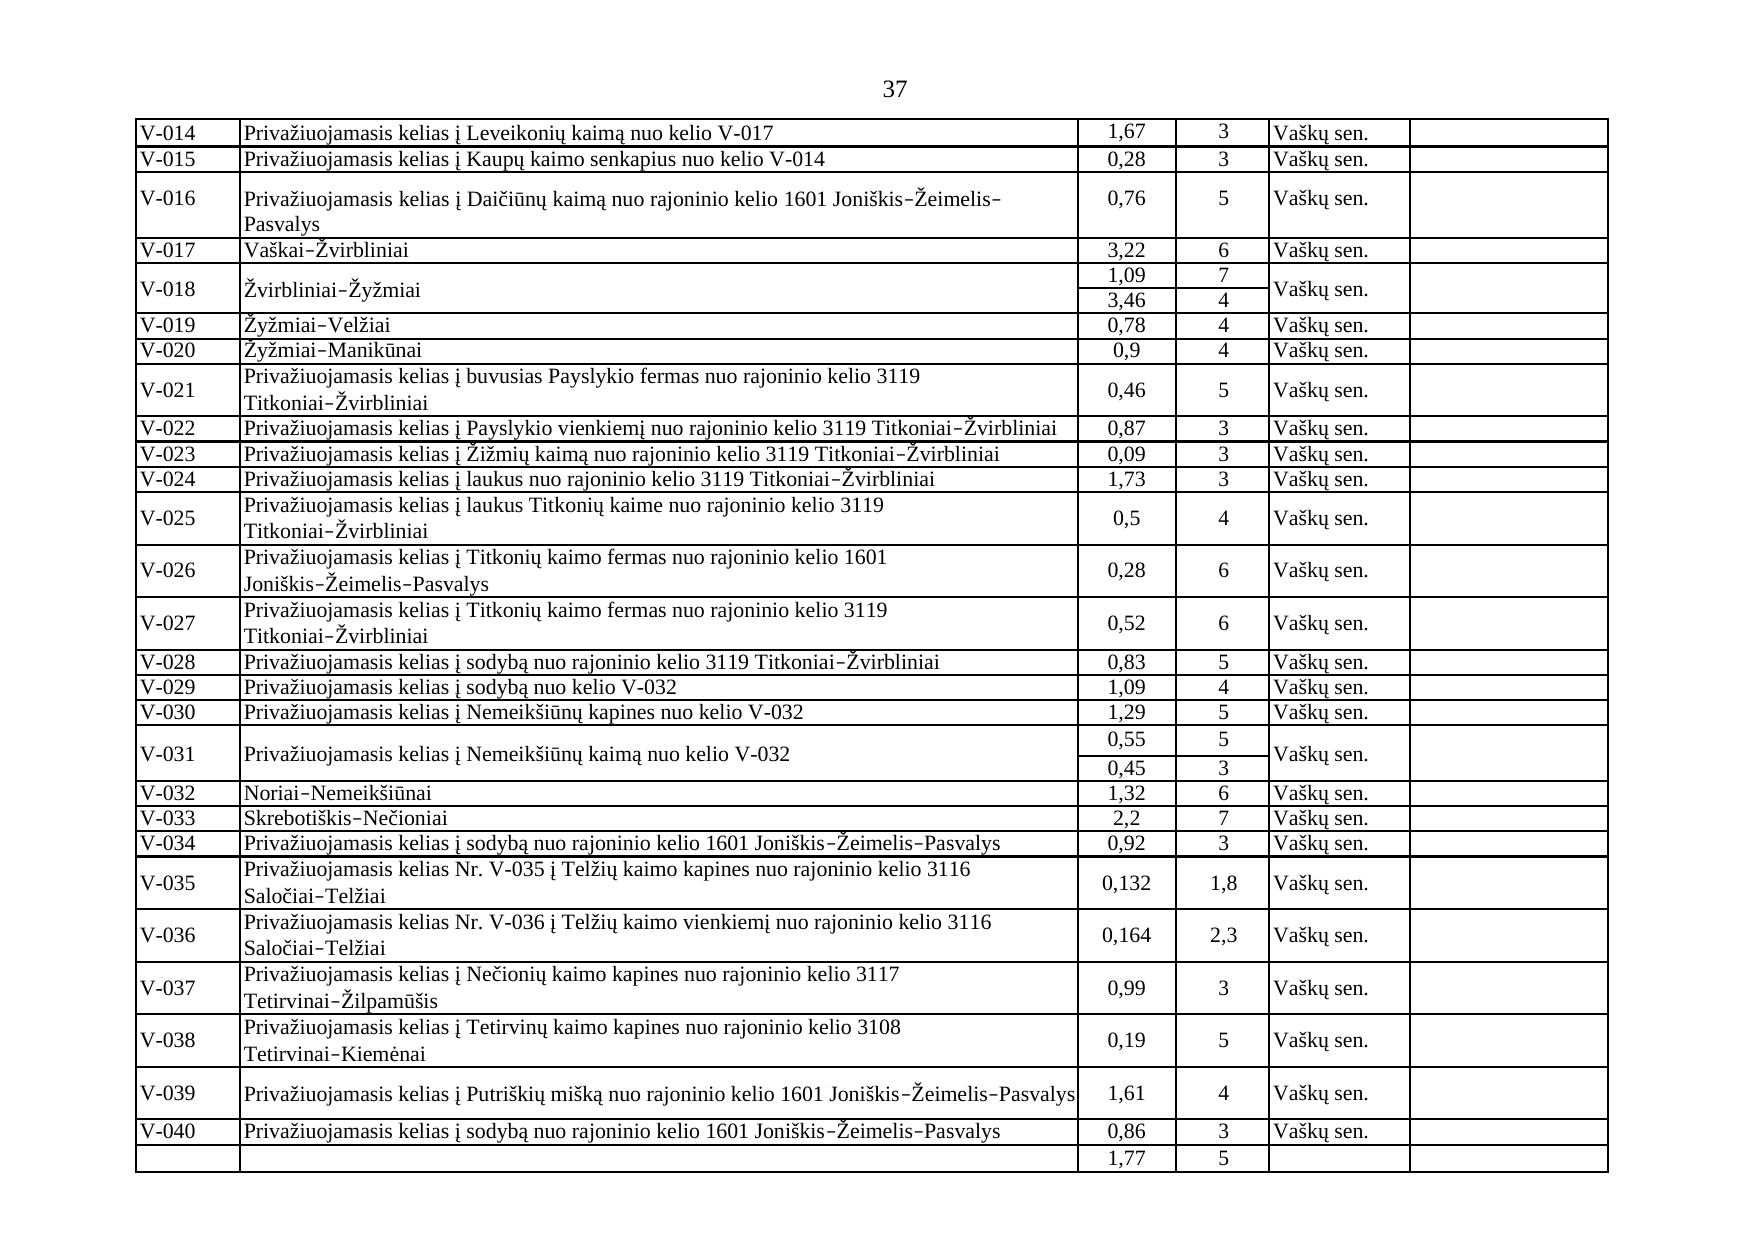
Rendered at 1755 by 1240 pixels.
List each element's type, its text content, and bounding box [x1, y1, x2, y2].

table_cell [1411, 1146, 1607, 1171]
table_cell [1411, 726, 1607, 780]
table_cell Vaškų sen. [1270, 417, 1409, 440]
table_cell Vaškų sen. [1270, 264, 1409, 312]
table_cell [1411, 493, 1607, 543]
table_cell V-027 [137, 598, 239, 649]
table_cell V-037 [137, 963, 239, 1013]
table_cell V-016 [137, 173, 239, 237]
table_cell 0,45 [1079, 757, 1175, 780]
table_cell V-028 [137, 651, 239, 674]
table_cell [1411, 120, 1607, 145]
table_cell 0,9 [1079, 340, 1175, 363]
table_cell Privažiuojamasis kelias Nr. V-036 į Telžių kaimo vienkiemį nuo rajoninio kelio 3116 Saločiai–Telžiai [241, 910, 1077, 961]
table_cell 3,22 [1079, 239, 1175, 262]
table_cell Vaškų sen. [1270, 1068, 1409, 1118]
table_cell 5 [1177, 726, 1268, 754]
table_cell 5 [1177, 1015, 1268, 1066]
table_cell 3 [1177, 443, 1268, 466]
table_cell Vaškų sen. [1270, 858, 1409, 908]
table_cell 6 [1177, 239, 1268, 262]
table_cell 4 [1177, 289, 1268, 312]
table_cell [1411, 443, 1607, 466]
table_cell [1411, 173, 1607, 237]
table_cell 0,87 [1079, 417, 1175, 440]
table_cell Privažiuojamasis kelias į sodybą nuo rajoninio kelio 3119 Titkoniai–Žvirbliniai [241, 651, 1077, 674]
table_cell Vaškų sen. [1270, 173, 1409, 237]
table_cell Privažiuojamasis kelias į buvusias Payslykio fermas nuo rajoninio kelio 3119 Titkoniai–Žvirbliniai [241, 365, 1077, 415]
table_cell 4 [1177, 340, 1268, 363]
table_cell 0,92 [1079, 832, 1175, 855]
table_cell V-023 [137, 443, 239, 466]
table_cell 0,83 [1079, 651, 1175, 674]
table_cell V-019 [137, 314, 239, 337]
table_cell V-017 [137, 239, 239, 262]
table_cell V-033 [137, 807, 239, 830]
table_cell [1411, 1120, 1607, 1143]
table_cell [1411, 858, 1607, 908]
table_cell 1,73 [1079, 468, 1175, 491]
table_cell [1411, 340, 1607, 363]
table_cell [1411, 417, 1607, 440]
table_cell Vaškų sen. [1270, 340, 1409, 363]
table_cell Skrebotiškis–Nečioniai [241, 807, 1077, 830]
table_cell Vaškų sen. [1270, 546, 1409, 596]
table_cell 0,09 [1079, 443, 1175, 466]
table_cell 1,32 [1079, 782, 1175, 805]
table_cell 4 [1177, 314, 1268, 337]
table_cell [1411, 365, 1607, 415]
table_cell Noriai–Nemeikšiūnai [241, 782, 1077, 805]
table_cell 5 [1177, 1146, 1268, 1171]
table_cell 3 [1177, 757, 1268, 780]
table_cell [1411, 148, 1607, 171]
table_cell [1411, 782, 1607, 805]
table_cell 0,99 [1079, 963, 1175, 1013]
table_cell Vaškų sen. [1270, 832, 1409, 855]
table_cell V-018 [137, 264, 239, 312]
table_cell 1,09 [1079, 676, 1175, 699]
table_cell V-024 [137, 468, 239, 491]
table_cell Vaškų sen. [1270, 493, 1409, 543]
table_cell V-014 [137, 120, 239, 145]
table_cell V-040 [137, 1120, 239, 1143]
table_cell [1411, 807, 1607, 830]
table_cell 2,2 [1079, 807, 1175, 830]
table_cell 0,132 [1079, 858, 1175, 908]
table_cell 5 [1177, 365, 1268, 415]
table_cell [1411, 910, 1607, 961]
table_cell Vaškų sen. [1270, 701, 1409, 724]
table_cell 0,164 [1079, 910, 1175, 961]
table_cell Vaškų sen. [1270, 365, 1409, 415]
table_cell 3 [1177, 1120, 1268, 1143]
table_cell 3 [1177, 148, 1268, 171]
table_cell Privažiuojamasis kelias į Daičiūnų kaimą nuo rajoninio kelio 1601 Joniškis–Žeimelis–Pasvalys [241, 173, 1077, 237]
table_cell 1,09 [1079, 264, 1175, 287]
table_cell V-022 [137, 417, 239, 440]
table_cell V-021 [137, 365, 239, 415]
table_cell Vaškų sen. [1270, 598, 1409, 649]
table_cell Privažiuojamasis kelias į Tetirvinų kaimo kapines nuo rajoninio kelio 3108 Tetirvinai–Kiemėnai [241, 1015, 1077, 1066]
table_cell 4 [1177, 676, 1268, 699]
table_cell 6 [1177, 546, 1268, 596]
table_cell 1,67 [1079, 120, 1175, 145]
table_cell 0,76 [1079, 173, 1175, 237]
table_cell V-032 [137, 782, 239, 805]
table_cell 3 [1177, 417, 1268, 440]
table_cell V-034 [137, 832, 239, 855]
table_cell Vaškų sen. [1270, 468, 1409, 491]
table_cell V-025 [137, 493, 239, 543]
table_cell [1411, 598, 1607, 649]
table_cell V-020 [137, 340, 239, 363]
table_cell 0,52 [1079, 598, 1175, 649]
table_cell V-039 [137, 1068, 239, 1118]
table_cell Vaškai–Žvirbliniai [241, 239, 1077, 262]
table_cell [1411, 468, 1607, 491]
table_cell 1,8 [1177, 858, 1268, 908]
table_cell Vaškų sen. [1270, 726, 1409, 780]
table_cell 0,5 [1079, 493, 1175, 543]
table_cell Privažiuojamasis kelias į sodybą nuo kelio V-032 [241, 676, 1077, 699]
table_cell Privažiuojamasis kelias į Leveikonių kaimą nuo kelio V-017 [241, 120, 1077, 145]
table_cell Vaškų sen. [1270, 314, 1409, 337]
table_cell Žyžmiai–Manikūnai [241, 340, 1077, 363]
table_cell Privažiuojamasis kelias į laukus Titkonių kaime nuo rajoninio kelio 3119 Titkoniai–Žvirbliniai [241, 493, 1077, 543]
table_cell [1411, 832, 1607, 855]
table_cell 3 [1177, 832, 1268, 855]
table_cell V-031 [137, 726, 239, 780]
table_cell [1411, 651, 1607, 674]
table_cell V-015 [137, 148, 239, 171]
table_cell [1411, 963, 1607, 1013]
table_cell Vaškų sen. [1270, 651, 1409, 674]
table_cell [1411, 701, 1607, 724]
table_cell 1,77 [1079, 1146, 1175, 1171]
table_cell Vaškų sen. [1270, 120, 1409, 145]
table_cell 0,55 [1079, 726, 1175, 754]
table_cell V-030 [137, 701, 239, 724]
table_cell [1411, 546, 1607, 596]
table_cell Privažiuojamasis kelias į laukus nuo rajoninio kelio 3119 Titkoniai–Žvirbliniai [241, 468, 1077, 491]
table_cell 3 [1177, 963, 1268, 1013]
table_cell 4 [1177, 1068, 1268, 1118]
table_cell Privažiuojamasis kelias į Putriškių mišką nuo rajoninio kelio 1601 Joniškis–Žeimelis–Pasvalys [241, 1068, 1077, 1118]
table_cell [1411, 1068, 1607, 1118]
table_cell V-026 [137, 546, 239, 596]
table_cell Privažiuojamasis kelias Nr. V-035 į Telžių kaimo kapines nuo rajoninio kelio 3116 Saločiai–Telžiai [241, 858, 1077, 908]
table_cell [1270, 1146, 1409, 1171]
table_cell V-036 [137, 910, 239, 961]
table_cell V-035 [137, 858, 239, 908]
table_cell Privažiuojamasis kelias į Nečionių kaimo kapines nuo rajoninio kelio 3117 Tetirvinai–Žilpamūšis [241, 963, 1077, 1013]
table_cell [1411, 676, 1607, 699]
table_cell 2,3 [1177, 910, 1268, 961]
table_cell Privažiuojamasis kelias į Titkonių kaimo fermas nuo rajoninio kelio 3119 Titkoniai–Žvirbliniai [241, 598, 1077, 649]
table_cell 0,28 [1079, 546, 1175, 596]
table_cell Vaškų sen. [1270, 148, 1409, 171]
table_cell 3,46 [1079, 289, 1175, 312]
table_cell Vaškų sen. [1270, 910, 1409, 961]
table_cell 0,86 [1079, 1120, 1175, 1143]
table_cell 6 [1177, 598, 1268, 649]
table_cell 3 [1177, 468, 1268, 491]
table_cell V-038 [137, 1015, 239, 1066]
table_cell 0,46 [1079, 365, 1175, 415]
table_cell 0,78 [1079, 314, 1175, 337]
table_cell [1411, 264, 1607, 312]
table_cell 7 [1177, 264, 1268, 287]
table_cell Vaškų sen. [1270, 782, 1409, 805]
table_cell [1411, 1015, 1607, 1066]
table_cell 5 [1177, 173, 1268, 237]
table_cell Privažiuojamasis kelias į Nemeikšiūnų kapines nuo kelio V-032 [241, 701, 1077, 724]
table_cell 0,19 [1079, 1015, 1175, 1066]
table_cell Vaškų sen. [1270, 443, 1409, 466]
table_cell [137, 1146, 239, 1171]
table_cell 6 [1177, 782, 1268, 805]
table_cell 1,29 [1079, 701, 1175, 724]
table_cell 4 [1177, 493, 1268, 543]
table_cell Vaškų sen. [1270, 239, 1409, 262]
table_cell Privažiuojamasis kelias į Žižmių kaimą nuo rajoninio kelio 3119 Titkoniai–Žvirbliniai [241, 443, 1077, 466]
table_cell Privažiuojamasis kelias į Titkonių kaimo fermas nuo rajoninio kelio 1601 Joniškis–Žeimelis–Pasvalys [241, 546, 1077, 596]
table_cell Vaškų sen. [1270, 807, 1409, 830]
table_cell Vaškų sen. [1270, 963, 1409, 1013]
table_cell Privažiuojamasis kelias į Nemeikšiūnų kaimą nuo kelio V-032 [241, 726, 1077, 780]
table_cell Vaškų sen. [1270, 1120, 1409, 1143]
table_cell V-029 [137, 676, 239, 699]
table_cell Privažiuojamasis kelias į Kaupų kaimo senkapius nuo kelio V-014 [241, 148, 1077, 171]
table_cell Žvirbliniai–Žyžmiai [241, 264, 1077, 312]
table_cell 5 [1177, 701, 1268, 724]
table_cell [1411, 314, 1607, 337]
table_cell 1,61 [1079, 1068, 1175, 1118]
table_cell 7 [1177, 807, 1268, 830]
table_cell Vaškų sen. [1270, 1015, 1409, 1066]
table_cell Privažiuojamasis kelias į Payslykio vienkiemį nuo rajoninio kelio 3119 Titkoniai–Žvirbliniai [241, 417, 1077, 440]
table_cell [1411, 239, 1607, 262]
table_cell 3 [1177, 120, 1268, 145]
table_cell Vaškų sen. [1270, 676, 1409, 699]
table_cell Privažiuojamasis kelias į sodybą nuo rajoninio kelio 1601 Joniškis–Žeimelis–Pasvalys [241, 832, 1077, 855]
table_cell [241, 1146, 1077, 1171]
table_cell Žyžmiai–Velžiai [241, 314, 1077, 337]
table_cell 5 [1177, 651, 1268, 674]
table_cell Privažiuojamasis kelias į sodybą nuo rajoninio kelio 1601 Joniškis–Žeimelis–Pasvalys [241, 1120, 1077, 1143]
table_cell 0,28 [1079, 148, 1175, 171]
